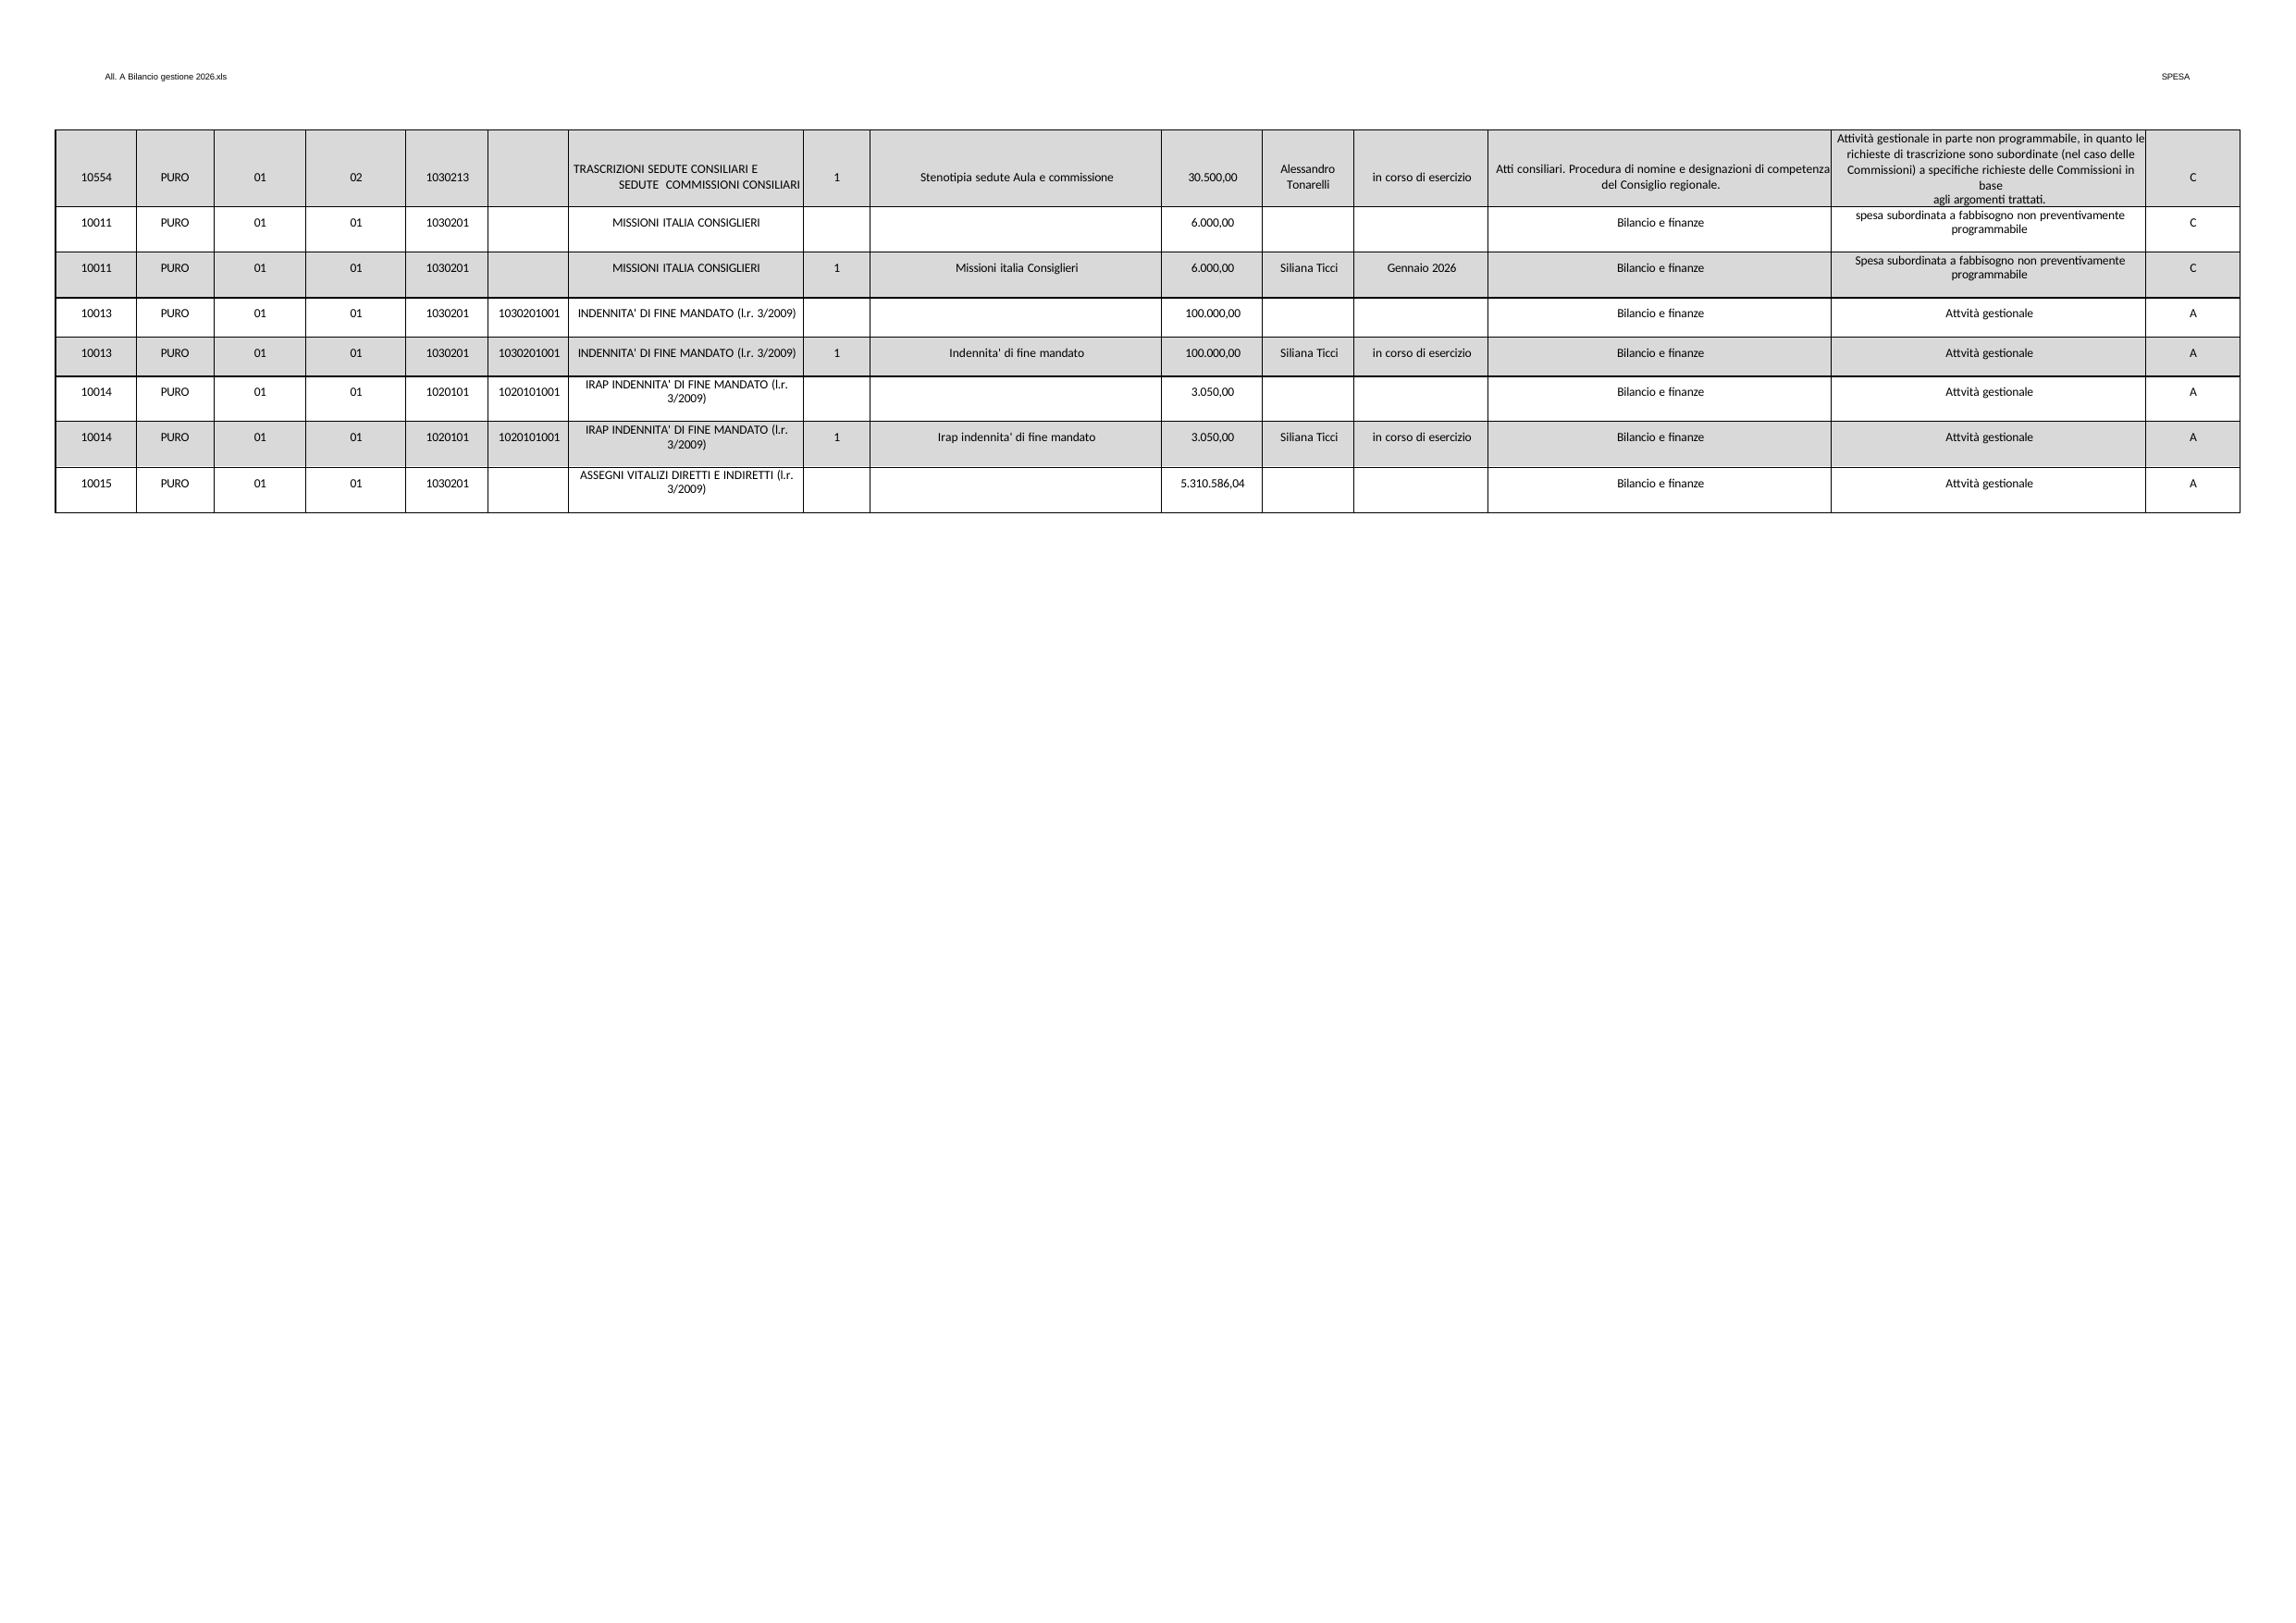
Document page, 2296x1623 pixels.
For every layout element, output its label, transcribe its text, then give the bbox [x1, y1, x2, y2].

table_cell A [2146, 468, 2240, 511]
table_cell 1 [804, 252, 870, 297]
table_cell ASSEGNI VITALIZI DIRETTI E INDIRETTI (l.r. 3/2009) [569, 468, 803, 511]
table_cell 01 [215, 207, 305, 252]
table_cell 1 [804, 338, 870, 375]
table_cell 02 [306, 130, 405, 206]
table_cell [488, 468, 568, 511]
table_cell Indennita' di fine mandato [870, 338, 1161, 375]
table_cell [1263, 377, 1353, 421]
table_cell 10013 [56, 338, 136, 375]
table_cell Siliana Ticci [1263, 338, 1353, 375]
table_cell 100.000,00 [1162, 299, 1262, 337]
table_cell Alessandro Tonarelli [1263, 130, 1353, 206]
table_cell 3.050,00 [1162, 422, 1262, 466]
table_cell PURO [137, 130, 214, 206]
table_cell PURO [137, 207, 214, 252]
table_cell PURO [137, 377, 214, 421]
table_cell 10011 [56, 252, 136, 297]
table_cell 1030201 [406, 207, 488, 252]
table_cell 01 [215, 299, 305, 337]
table_cell A [2146, 338, 2240, 375]
table_cell Irap indennita' di fine mandato [870, 422, 1161, 466]
table_cell 01 [306, 377, 405, 421]
table_cell Bilancio e finanze [1488, 338, 1831, 375]
table_cell 01 [306, 468, 405, 511]
table_cell MISSIONI ITALIA CONSIGLIERI [569, 207, 803, 252]
table_cell 1030213 [406, 130, 488, 206]
table_cell Spesa subordinata a fabbisogno non preventivamente programmabile [1832, 252, 2145, 297]
table_cell 3.050,00 [1162, 377, 1262, 421]
table_cell in corso di esercizio [1354, 422, 1487, 466]
table_cell in corso di esercizio [1354, 130, 1487, 206]
table_cell 10014 [56, 422, 136, 466]
table_cell 01 [306, 422, 405, 466]
table_cell [804, 299, 870, 337]
table_cell Attvità gestionale [1832, 338, 2145, 375]
table_cell 1030201 [406, 468, 488, 511]
table_cell 01 [306, 252, 405, 297]
table_cell Attvità gestionale [1832, 377, 2145, 421]
table_cell 10554 [56, 130, 136, 206]
table_cell Bilancio e finanze [1488, 377, 1831, 421]
table_cell 30.500,00 [1162, 130, 1262, 206]
table_cell 100.000,00 [1162, 338, 1262, 375]
table_cell [804, 377, 870, 421]
table_cell INDENNITA' DI FINE MANDATO (l.r. 3/2009) [569, 299, 803, 337]
table_cell [1263, 299, 1353, 337]
table_cell [1354, 377, 1487, 421]
table_cell 6.000,00 [1162, 207, 1262, 252]
table_cell 10013 [56, 299, 136, 337]
table_cell Bilancio e finanze [1488, 468, 1831, 511]
table_cell 01 [306, 338, 405, 375]
table_cell MISSIONI ITALIA CONSIGLIERI [569, 252, 803, 297]
table_cell 01 [215, 422, 305, 466]
table_cell 01 [215, 338, 305, 375]
table_cell Attvità gestionale [1832, 299, 2145, 337]
table_cell A [2146, 377, 2240, 421]
table_cell 1020101001 [488, 422, 568, 466]
table_cell Siliana Ticci [1263, 422, 1353, 466]
table_cell Attività gestionale in parte non programmabile, in quanto le richieste di trascrizione sono subordinate (nel caso delle Commissioni) a specifiche richieste delle Commissioni in base agli argomenti trattati. [1832, 130, 2145, 206]
table_cell Bilancio e finanze [1488, 422, 1831, 466]
table_cell [804, 207, 870, 252]
table_cell [804, 468, 870, 511]
table_cell Gennaio 2026 [1354, 252, 1487, 297]
table_cell Bilancio e finanze [1488, 299, 1831, 337]
table_cell C [2146, 252, 2240, 297]
table_cell A [2146, 422, 2240, 466]
table_cell [870, 377, 1161, 421]
table_cell [1354, 207, 1487, 252]
table_cell IRAP INDENNITA' DI FINE MANDATO (l.r. 3/2009) [569, 422, 803, 466]
table_cell 6.000,00 [1162, 252, 1262, 297]
table_cell A [2146, 299, 2240, 337]
table_cell [488, 252, 568, 297]
table_cell 1 [804, 422, 870, 466]
table_cell 5.310.586,04 [1162, 468, 1262, 511]
table_cell 10015 [56, 468, 136, 511]
table_cell IRAP INDENNITA' DI FINE MANDATO (l.r. 3/2009) [569, 377, 803, 421]
table_cell 1030201001 [488, 299, 568, 337]
table_cell [488, 130, 568, 206]
table_cell INDENNITA' DI FINE MANDATO (l.r. 3/2009) [569, 338, 803, 375]
table_cell 1020101 [406, 377, 488, 421]
table_cell [870, 207, 1161, 252]
table_cell Bilancio e finanze [1488, 252, 1831, 297]
table_cell [870, 468, 1161, 511]
table_cell [488, 207, 568, 252]
table_cell PURO [137, 468, 214, 511]
table_cell PURO [137, 338, 214, 375]
table_cell PURO [137, 299, 214, 337]
table_cell 1020101 [406, 422, 488, 466]
table_cell 1020101001 [488, 377, 568, 421]
table_cell Atti consiliari. Procedura di nomine e designazioni di competenza del Consiglio regionale. [1488, 130, 1831, 206]
table_cell in corso di esercizio [1354, 338, 1487, 375]
table_cell 01 [215, 252, 305, 297]
table_cell 1030201001 [488, 338, 568, 375]
table_cell [870, 299, 1161, 337]
table_cell Missioni italia Consiglieri [870, 252, 1161, 297]
table_cell [1263, 468, 1353, 511]
table_cell Attvità gestionale [1832, 468, 2145, 511]
table_cell [1354, 468, 1487, 511]
table_cell Bilancio e finanze [1488, 207, 1831, 252]
table_cell TRASCRIZIONI SEDUTE CONSILIARI E SEDUTE COMMISSIONI CONSILIARI [569, 130, 803, 206]
table_cell 1030201 [406, 299, 488, 337]
table_cell 01 [306, 299, 405, 337]
table_cell 1030201 [406, 252, 488, 297]
table_cell PURO [137, 252, 214, 297]
table_cell 01 [306, 207, 405, 252]
table_cell PURO [137, 422, 214, 466]
table_cell Attvità gestionale [1832, 422, 2145, 466]
table_cell [1263, 207, 1353, 252]
table_cell 10014 [56, 377, 136, 421]
table_cell Siliana Ticci [1263, 252, 1353, 297]
table_cell spesa subordinata a fabbisogno non preventivamente programmabile [1832, 207, 2145, 252]
table_cell C [2146, 207, 2240, 252]
table_cell Stenotipia sedute Aula e commissione [870, 130, 1161, 206]
table_cell 1 [804, 130, 870, 206]
table_cell 01 [215, 377, 305, 421]
table_cell [1354, 299, 1487, 337]
table_cell 10011 [56, 207, 136, 252]
table_cell 01 [215, 130, 305, 206]
table_cell 01 [215, 468, 305, 511]
table_cell 1030201 [406, 338, 488, 375]
table_cell C [2146, 130, 2240, 206]
